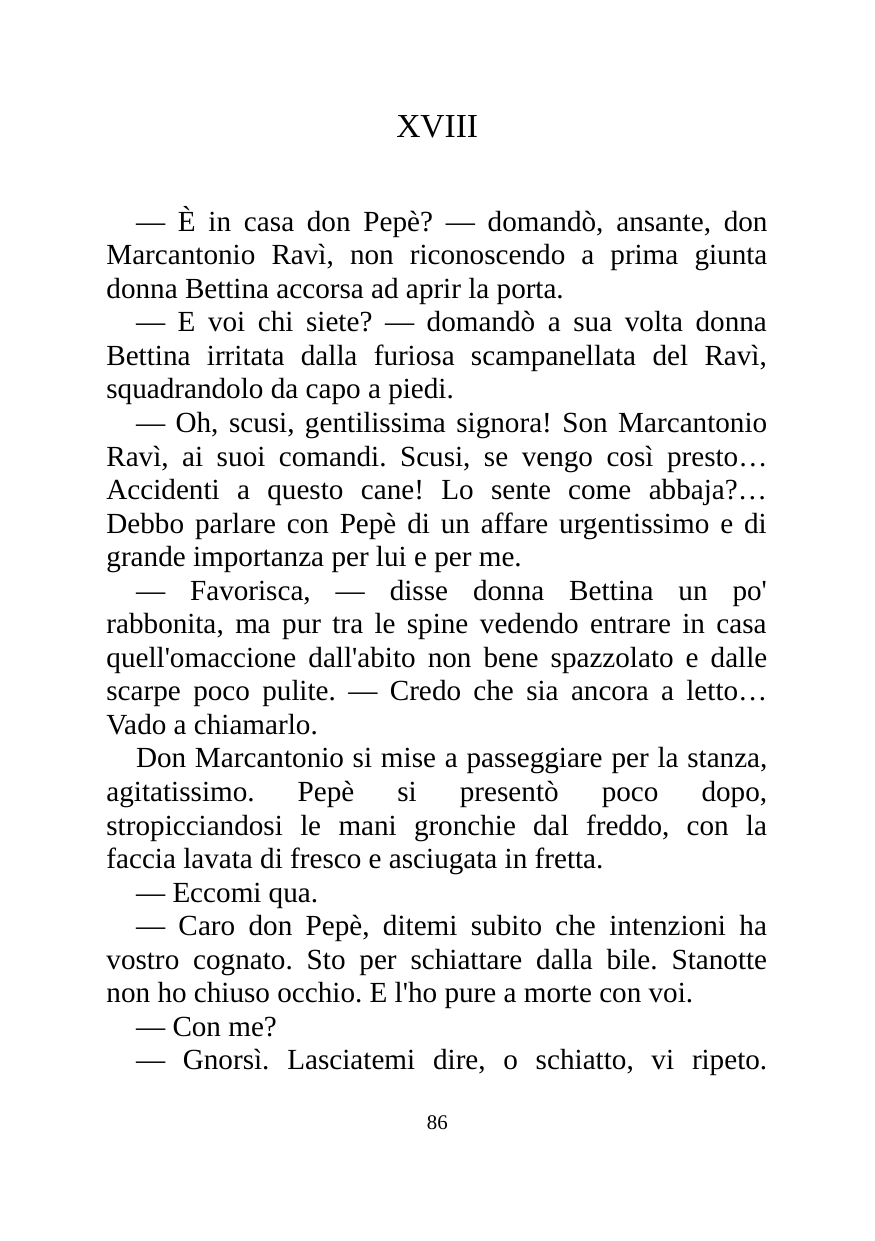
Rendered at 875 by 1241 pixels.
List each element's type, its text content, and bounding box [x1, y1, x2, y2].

text — Gnorsì. Lasciatemi dire, o schiatto, vi ripeto. [106, 1042, 768, 1076]
text — È in casa don Pepè? — domandò, ansante, don Marcantonio Ravì, non riconoscendo a prima giunta donna Bettina accorsa ad aprir la porta. [106, 204, 768, 304]
subtitle XVIII [106, 106, 768, 145]
text — Oh, scusi, gentilissima signora! Son Marcantonio Ravì, ai suoi comandi. Scusi, se vengo così presto… Accidenti a questo cane! Lo sente come abbaja?… Debbo parlare con Pepè di un affare urgentissimo e di grande importanza per lui e per me. [106, 405, 768, 573]
text — Con me? [106, 1009, 768, 1042]
text — Caro don Pepè, ditemi subito che intenzioni ha vostro cognato. Sto per schiattare dalla bile. Stanotte non ho chiuso occhio. E l'ho pure a morte con voi. [106, 908, 768, 1009]
text — Eccomi qua. [106, 875, 768, 908]
text — Favorisca, — disse donna Bettina un po' rabbonita, ma pur tra le spine vedendo entrare in casa quell'omaccione dall'abito non bene spazzolato e dalle scarpe poco pulite. — Credo che sia ancora a letto… Vado a chiamarlo. [106, 573, 768, 741]
text — E voi chi siete? — domandò a sua volta donna Bettina irritata dalla furiosa scampanellata del Ravì, squadrandolo da capo a piedi. [106, 304, 768, 405]
text Don Marcantonio si mise a passeggiare per la stanza, agitatissimo. Pepè si presentò poco dopo, stropicciandosi le mani gronchie dal freddo, con la faccia lavata di fresco e asciugata in fretta. [106, 741, 768, 875]
